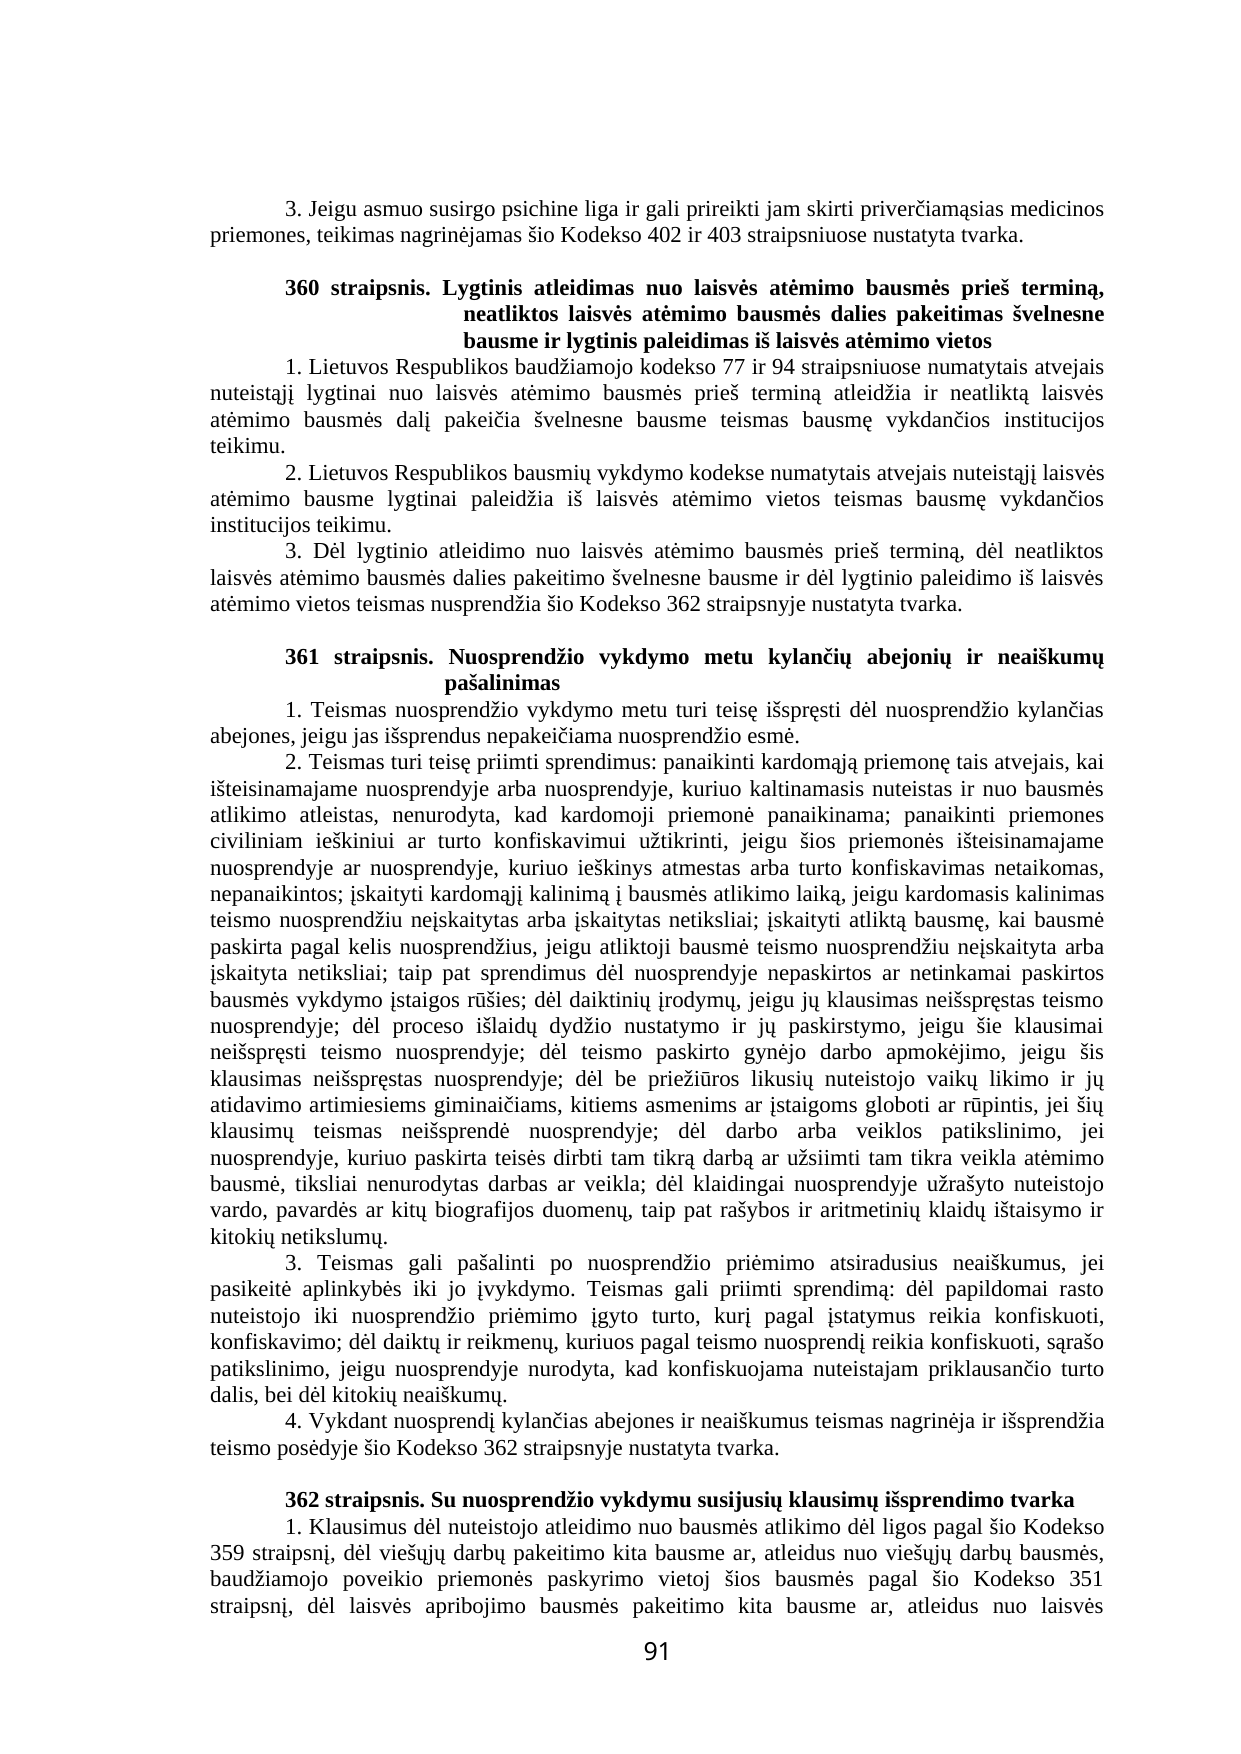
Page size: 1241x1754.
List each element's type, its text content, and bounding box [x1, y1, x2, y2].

text 1. Klausimus dėl nuteistojo atleidimo nuo bausmės atlikimo dėl ligos pagal šio Kodekso 359 straipsnį, dėl viešųjų darbų pakeitimo kita bausme ar, atleidus nuo viešųjų darbų bausmės, baudžiamojo poveikio priemonės paskyrimo vietoj šios bausmės pagal šio Kodekso 351 straipsnį, dėl laisvės apribojimo bausmės pakeitimo kita bausme ar, atleidus nuo laisvės [210, 1513, 1106, 1618]
text 1. Teismas nuosprendžio vykdymo metu turi teisę išspręsti dėl nuosprendžio kylančias abejones, jeigu jas išsprendus nepakeičiama nuosprendžio esmė. [210, 696, 1106, 748]
text 3. Teismas gali pašalinti po nuosprendžio priėmimo atsiradusius neaiškumus, jei pasikeitė aplinkybės iki jo įvykdymo. Teismas gali priimti sprendimą: dėl papildomai rasto nuteistojo iki nuosprendžio priėmimo įgyto turto, kurį pagal įstatymus reikia konfiskuoti, konfiskavimo; dėl daiktų ir reikmenų, kuriuos pagal teismo nuosprendį reikia konfiskuoti, sąrašo patikslinimo, jeigu nuosprendyje nurodyta, kad konfiskuojama nuteistajam priklausančio turto dalis, bei dėl kitokių neaiškumų. [210, 1249, 1106, 1407]
text 3. Jeigu asmuo susirgo psichine liga ir gali prireikti jam skirti priverčiamąsias medicinos priemones, teikimas nagrinėjamas šio Kodekso 402 ir 403 straipsniuose nustatyta tvarka. [210, 195, 1106, 248]
text 3. Dėl lygtinio atleidimo nuo laisvės atėmimo bausmės prieš terminą, dėl neatliktos laisvės atėmimo bausmės dalies pakeitimo švelnesne bausme ir dėl lygtinio paleidimo iš laisvės atėmimo vietos teismas nusprendžia šio Kodekso 362 straipsnyje nustatyta tvarka. [210, 538, 1106, 617]
text 2. Teismas turi teisę priimti sprendimus: panaikinti kardomąją priemonę tais atvejais, kai išteisinamajame nuosprendyje arba nuosprendyje, kuriuo kaltinamasis nuteistas ir nuo bausmės atlikimo atleistas, nenurodyta, kad kardomoji priemonė panaikinama; panaikinti priemones civiliniam ieškiniui ar turto konfiskavimui užtikrinti, jeigu šios priemonės išteisinamajame nuosprendyje ar nuosprendyje, kuriuo ieškinys atmestas arba turto konfiskavimas netaikomas, nepanaikintos; įskaityti kardomąjį kalinimą į bausmės atlikimo laiką, jeigu kardomasis kalinimas teismo nuosprendžiu neįskaitytas arba įskaitytas netiksliai; įskaityti atliktą bausmę, kai bausmė paskirta pagal kelis nuosprendžius, jeigu atliktoji bausmė teismo nuosprendžiu neįskaityta arba įskaityta netiksliai; taip pat sprendimus dėl nuosprendyje nepaskirtos ar netinkamai paskirtos bausmės vykdymo įstaigos rūšies; dėl daiktinių įrodymų, jeigu jų klausimas neišspręstas teismo nuosprendyje; dėl proceso išlaidų dydžio nustatymo ir jų paskirstymo, jeigu šie klausimai neišspręsti teismo nuosprendyje; dėl teismo paskirto gynėjo darbo apmokėjimo, jeigu šis klausimas neišspręstas nuosprendyje; dėl be priežiūros likusių nuteistojo vaikų likimo ir jų atidavimo artimiesiems giminaičiams, kitiems asmenims ar įstaigoms globoti ar rūpintis, jei šių klausimų teismas neišsprendė nuosprendyje; dėl darbo arba veiklos patikslinimo, jei nuosprendyje, kuriuo paskirta teisės dirbti tam tikrą darbą ar užsiimti tam tikra veikla atėmimo bausmė, tiksliai nenurodytas darbas ar veikla; dėl klaidingai nuosprendyje užrašyto nuteistojo vardo, pavardės ar kitų biografijos duomenų, taip pat rašybos ir aritmetinių klaidų ištaisymo ir kitokių netikslumų. [210, 748, 1106, 1249]
text 361 straipsnis. Nuosprendžio vykdymo metu kylančių abejonių ir neaiškumų pašalinimas [285, 643, 1106, 696]
text 2. Lietuvos Respublikos bausmių vykdymo kodekse numatytais atvejais nuteistąjį laisvės atėmimo bausme lygtinai paleidžia iš laisvės atėmimo vietos teismas bausmę vykdančios institucijos teikimu. [210, 458, 1106, 538]
text 360 straipsnis. Lygtinis atleidimas nuo laisvės atėmimo bausmės prieš terminą, neatliktos laisvės atėmimo bausmės dalies pakeitimas švelnesne bausme ir lygtinis paleidimas iš laisvės atėmimo vietos [285, 274, 1106, 353]
text 4. Vykdant nuosprendį kylančias abejones ir neaiškumus teismas nagrinėja ir išsprendžia teismo posėdyje šio Kodekso 362 straipsnyje nustatyta tvarka. [210, 1407, 1106, 1460]
text 362 straipsnis. Su nuosprendžio vykdymu susijusių klausimų išsprendimo tvarka [285, 1486, 1106, 1513]
text 1. Lietuvos Respublikos baudžiamojo kodekso 77 ir 94 straipsniuose numatytais atvejais nuteistąjį lygtinai nuo laisvės atėmimo bausmės prieš terminą atleidžia ir neatliktą laisvės atėmimo bausmės dalį pakeičia švelnesne bausme teismas bausmę vykdančios institucijos teikimu. [210, 353, 1106, 458]
